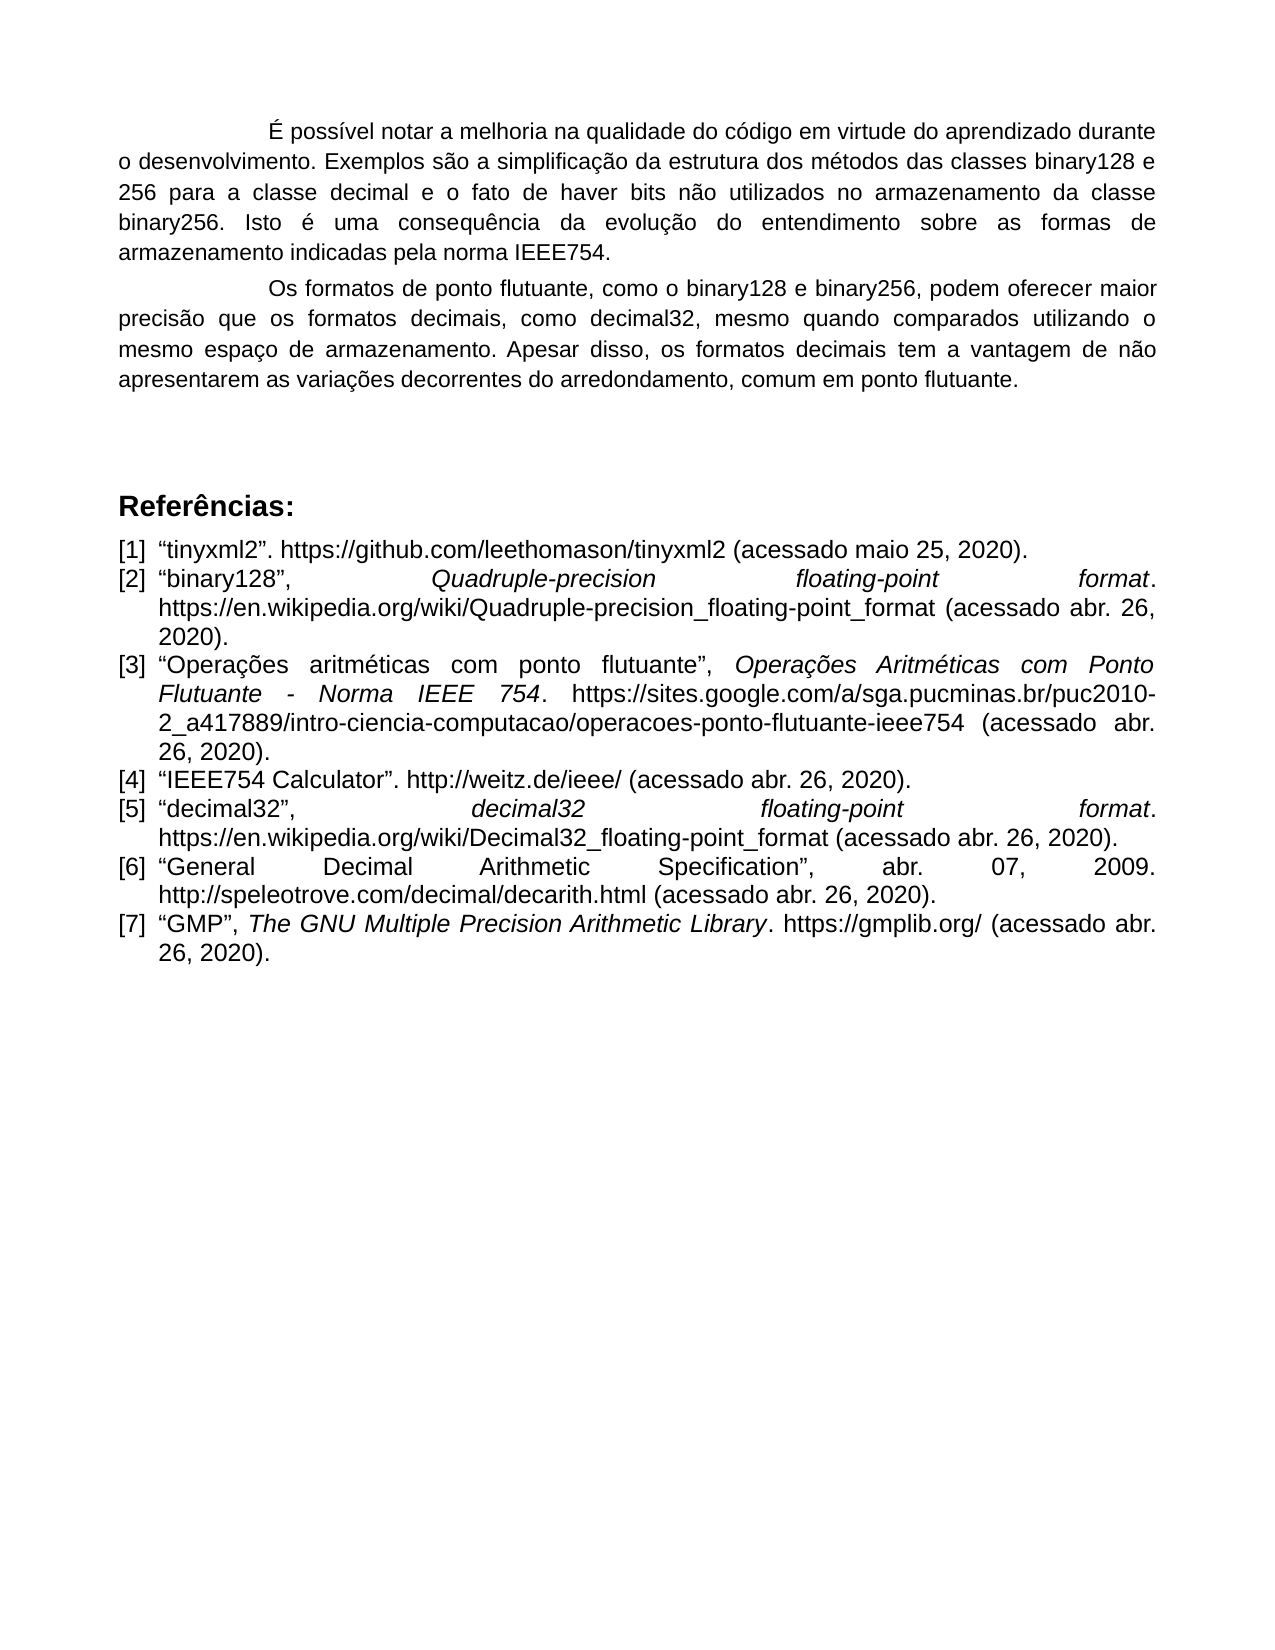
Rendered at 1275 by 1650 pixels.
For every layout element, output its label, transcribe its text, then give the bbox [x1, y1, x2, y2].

subtitle Referências: [118, 489, 1157, 523]
subtitle [1] “tinyxml2”. https://github.com/leethomason/tinyxml2 (acessado maio 25, 2020). [118, 535, 1157, 564]
subtitle [3] “Operações aritméticas com ponto flutuante”, Operações Aritméticas com Ponto Flutuante - Norma IEEE 754. https://sites.google.com/a/sga.pucminas.br/puc2010-2_a417889/intro-ciencia-computacao/operacoes-ponto-flutuante-ieee754 (acessado abr. 26, 2020). [118, 650, 1157, 765]
subtitle [6] “General Decimal Arithmetic Specification”, abr. 07, 2009. http://speleotrove.com/decimal/decarith.html (acessado abr. 26, 2020). [118, 852, 1157, 909]
subtitle [4] “IEEE754 Calculator”. http://weitz.de/ieee/ (acessado abr. 26, 2020). [118, 765, 1157, 794]
subtitle [5] “decimal32”, decimal32 floating-point format. https://en.wikipedia.org/wiki/Decimal32_floating-point_format (acessado abr. 26, 2020). [118, 794, 1157, 852]
subtitle [2] “binary128”, Quadruple-precision floating-point format. https://en.wikipedia.org/wiki/Quadruple-precision_floating-point_format (acessado abr. 26, 2020). [118, 564, 1157, 650]
subtitle É possível notar a melhoria na qualidade do código em virtude do aprendizado durante o desenvolvimento. Exemplos são a simplificação da estrutura dos métodos das classes binary128 e 256 para a classe decimal e o fato de haver bits não utilizados no armazenamento da classe binary256. Isto é uma consequência da evolução do entendimento sobre as formas de armazenamento indicadas pela norma IEEE754. [118, 118, 1157, 265]
subtitle Os formatos de ponto flutuante, como o binary128 e binary256, podem oferecer maior precisão que os formatos decimais, como decimal32, mesmo quando comparados utilizando o mesmo espaço de armazenamento. Apesar disso, os formatos decimais tem a vantagem de não apresentarem as variações decorrentes do arredondamento, comum em ponto flutuante. [118, 275, 1157, 392]
subtitle [7] “GMP”, The GNU Multiple Precision Arithmetic Library. https://gmplib.org/ (acessado abr. 26, 2020). [118, 909, 1157, 967]
